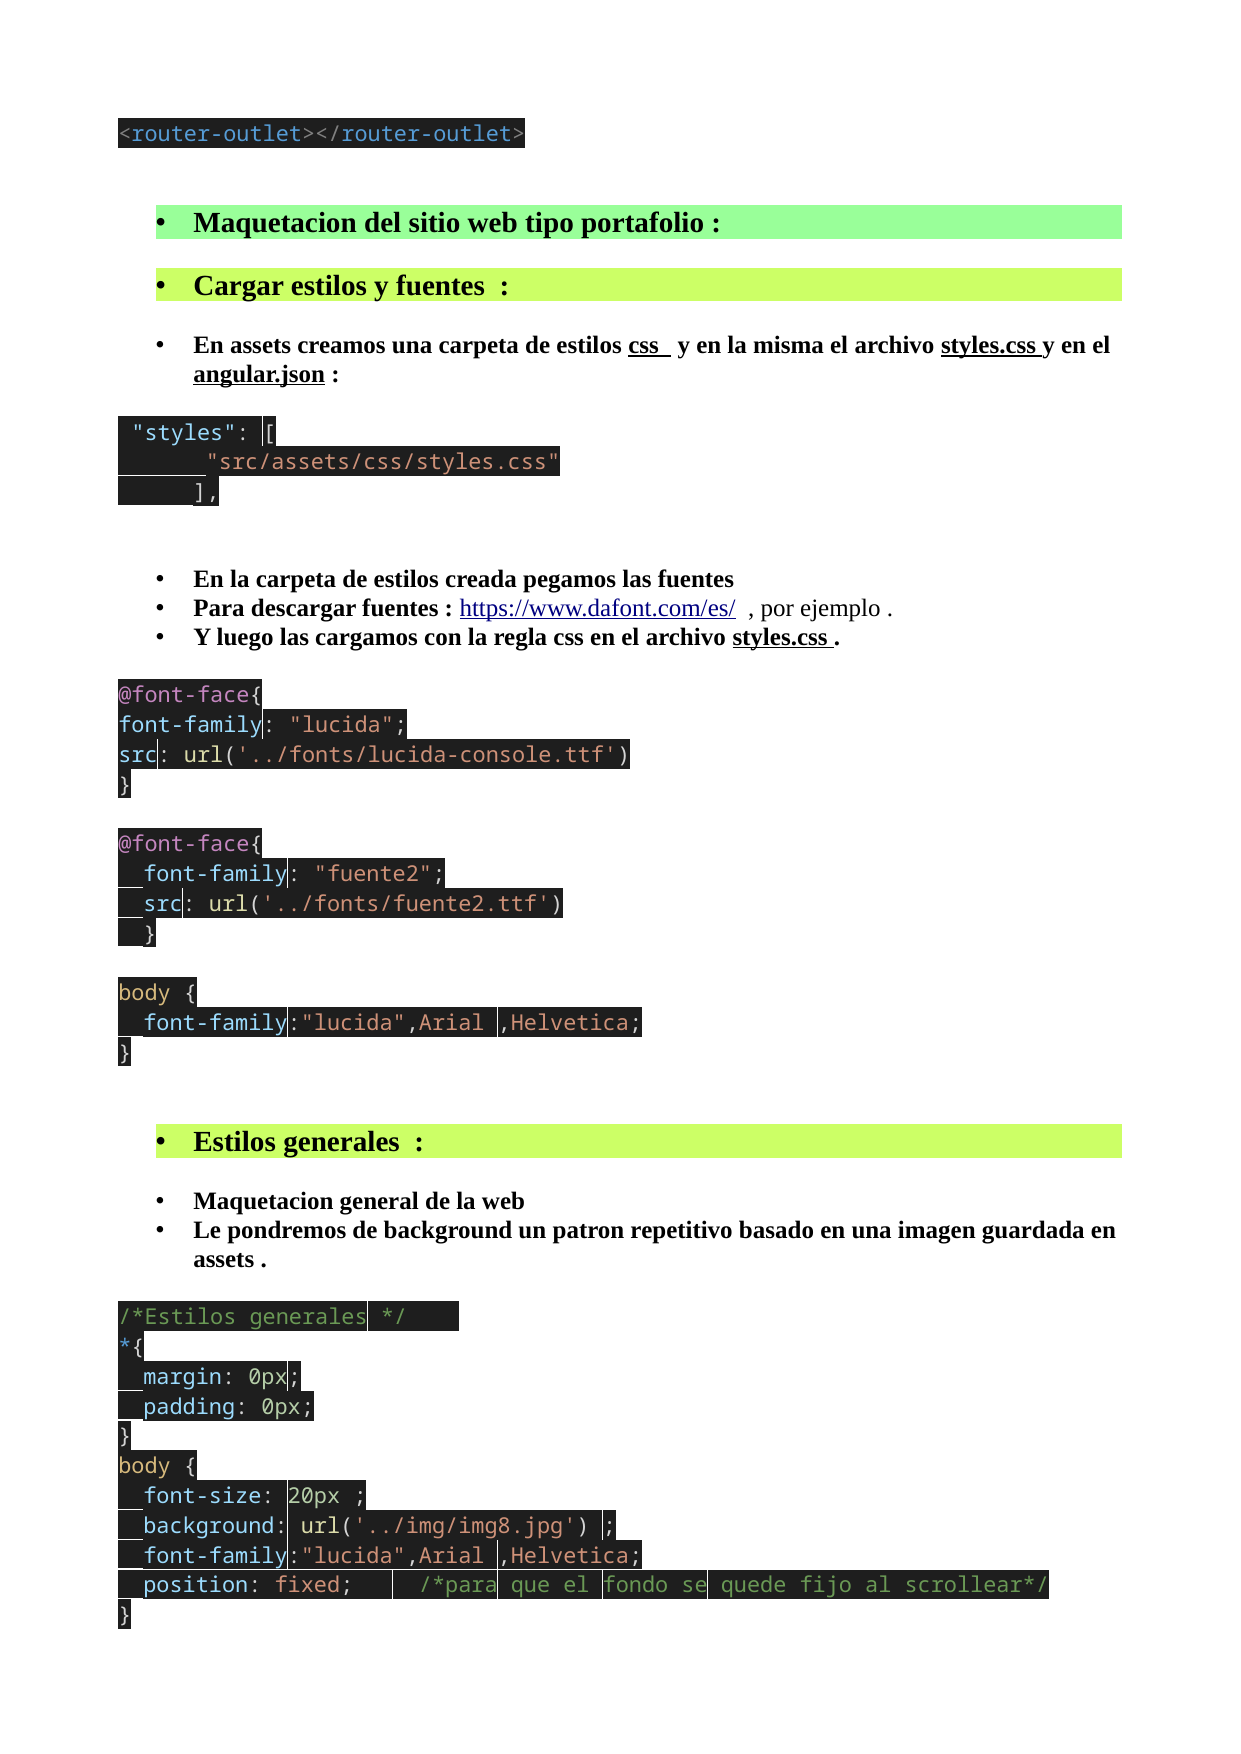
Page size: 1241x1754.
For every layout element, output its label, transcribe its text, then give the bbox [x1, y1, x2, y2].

list Maquetacion del sitio web tipo portafolio : [156, 205, 1122, 239]
text *{ [118, 1331, 1122, 1361]
text @font-face{ [118, 828, 1122, 858]
text } [118, 918, 1122, 947]
text font-family:"lucida",Arial ,Helvetica; [118, 1540, 1122, 1569]
text } [118, 769, 1122, 798]
list Cargar estilos y fuentes : [156, 268, 1122, 301]
list Estilos generales : [156, 1124, 1122, 1158]
text "src/assets/css/styles.css" [118, 446, 1122, 476]
text body { [118, 1450, 1122, 1480]
text } [118, 1421, 1122, 1450]
text background: url('../img/img8.jpg') ; [118, 1510, 1122, 1540]
text font-family: "fuente2"; [118, 858, 1122, 888]
text body { [118, 977, 1122, 1007]
list Le pondremos de background un patron repetitivo basado en una imagen guardada en assets . [156, 1215, 1122, 1273]
text } [118, 1599, 1122, 1629]
text } [118, 1037, 1122, 1066]
text font-family: "lucida"; [118, 709, 1122, 739]
text position: fixed; /*para que el fondo se quede fijo al scrollear*/ [118, 1569, 1122, 1599]
text ], [118, 476, 1122, 506]
text <router-outlet></router-outlet> [118, 118, 1122, 148]
list Maquetacion general de la web [156, 1186, 1122, 1215]
text padding: 0px; [118, 1391, 1122, 1421]
list En la carpeta de estilos creada pegamos las fuentes [156, 564, 1122, 593]
list Para descargar fuentes : https://www.dafont.com/es/ , por ejemplo . [156, 593, 1122, 622]
list En assets creamos una carpeta de estilos css y en la misma el archivo styles.css y en el angular.json : [156, 330, 1122, 388]
text font-family:"lucida",Arial ,Helvetica; [118, 1007, 1122, 1037]
list Y luego las cargamos con la regla css en el archivo styles.css . [156, 622, 1122, 651]
text margin: 0px; [118, 1361, 1122, 1391]
text src: url('../fonts/lucida-console.ttf') [118, 739, 1122, 769]
text font-size: 20px ; [118, 1480, 1122, 1510]
text src: url('../fonts/fuente2.ttf') [118, 888, 1122, 918]
text /*Estilos generales */ [118, 1301, 1122, 1331]
text "styles": [ [118, 416, 1122, 446]
text @font-face{ [118, 679, 1122, 709]
